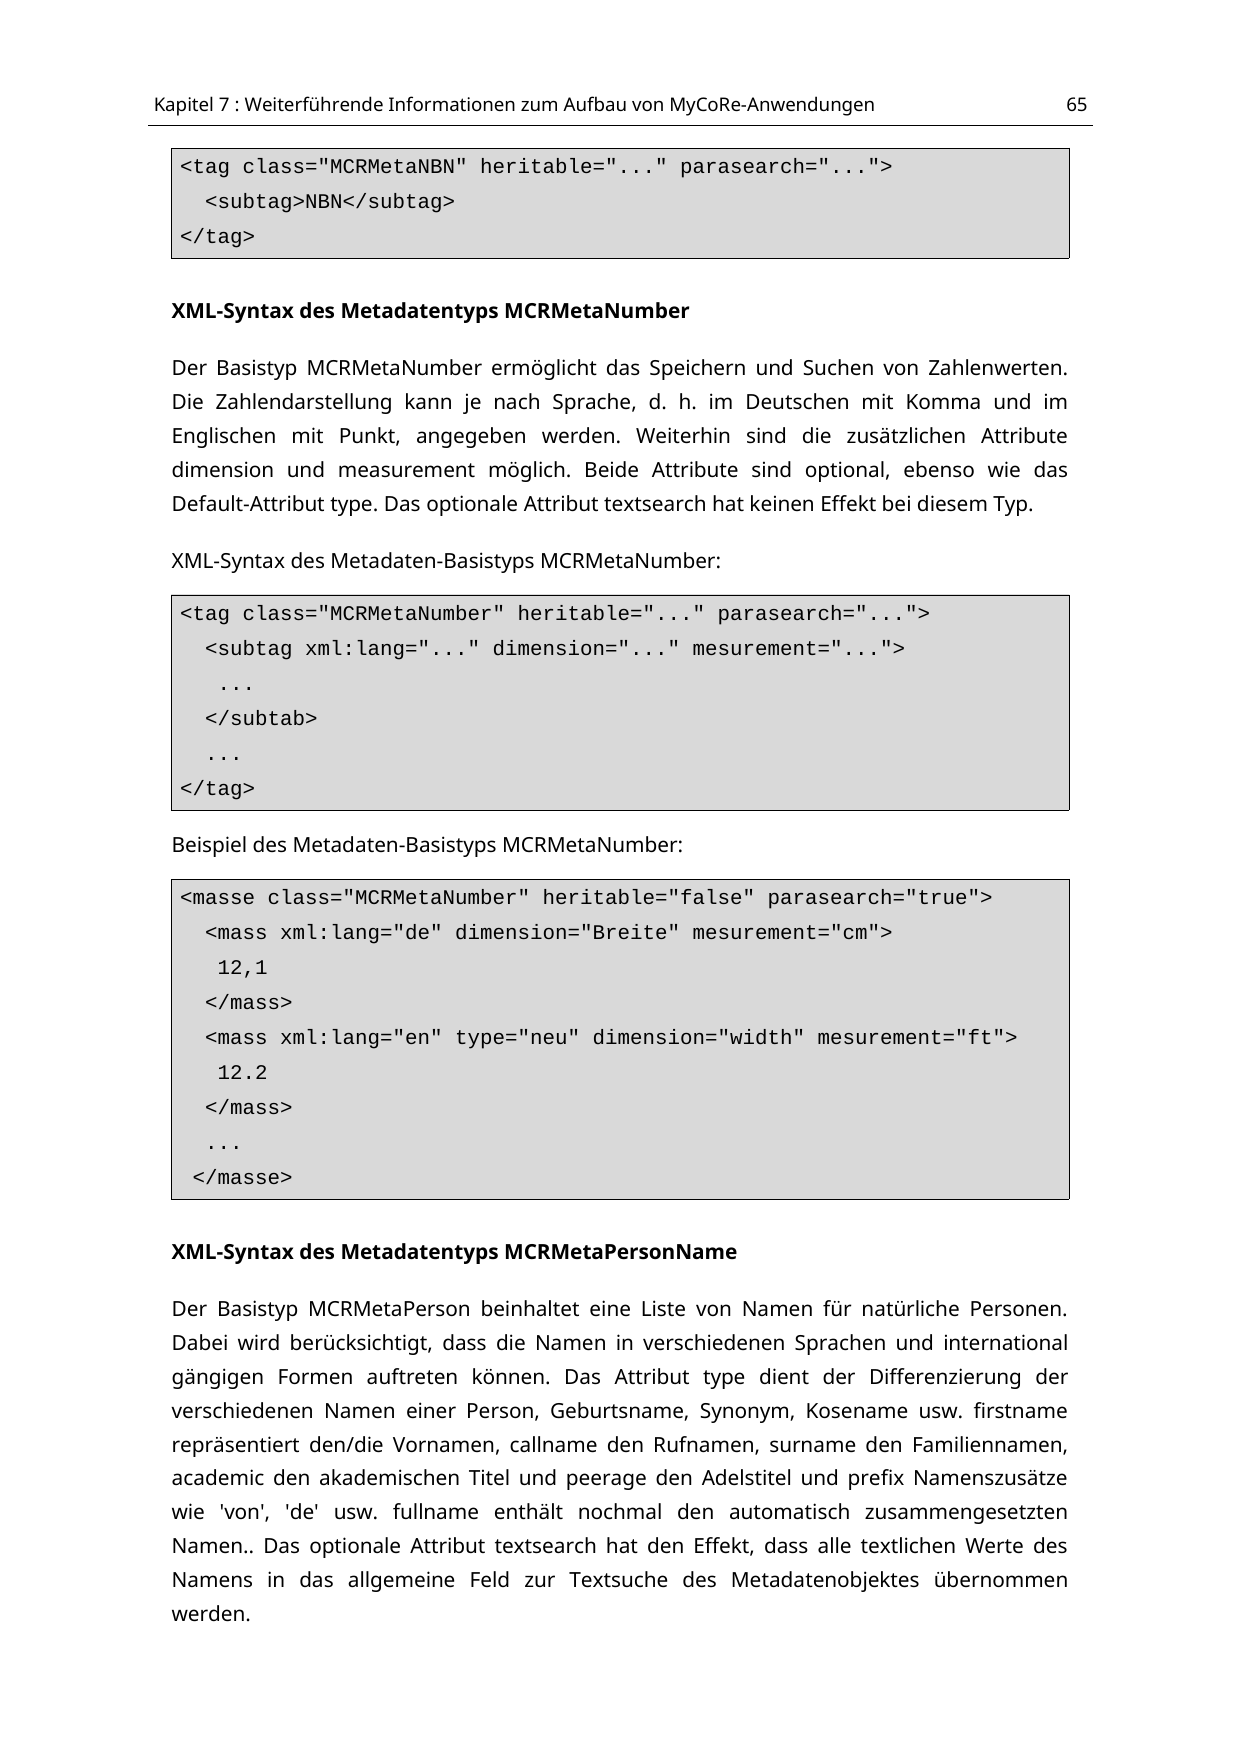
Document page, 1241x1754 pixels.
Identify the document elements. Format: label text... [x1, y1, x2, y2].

text <mass xml:lang="en" type="neu" dimension="width" mesurement="ft"> [172, 1019, 1069, 1051]
subtitle XML-Syntax des Metadatentyps MCRMetaNumber [171, 296, 1092, 324]
text <subtag xml:lang="..." dimension="..." mesurement="..."> [172, 629, 1069, 661]
text </mass> [172, 984, 1069, 1016]
text ... [172, 1124, 1069, 1156]
text 12.2 [172, 1054, 1069, 1086]
subtitle XML-Syntax des Metadatentyps MCRMetaPersonName [171, 1237, 1092, 1265]
text <tag class="MCRMetaNumber" heritable="..." parasearch="..."> [172, 596, 1069, 626]
text <mass xml:lang="de" dimension="Breite" mesurement="cm"> [172, 914, 1069, 946]
text Der Basistyp MCRMetaPerson beinhaltet eine Liste von Namen für natürliche Personen. Dabei wird berücksichtigt, dass die Namen in verschiedenen Sprachen und international gängigen Formen auftreten können. Das Attribut type dient der Differenzierung der verschiedenen Namen einer Person, Geburtsname, Synonym, Kosename usw. firstname repräsentiert den/die Vornamen, callname den Rufnamen, surname den Familiennamen, academic den akademischen Titel und peerage den Adelstitel und prefix Namenszusätze wie 'von', 'de' usw. fullname enthält nochmal den automatisch zusammengesetzten Namen.. Das optionale Attribut textsearch hat den Effekt, dass alle textlichen Werte des Namens in das allgemeine Feld zur Textsuche des Metadatenobjektes übernommen werden. [171, 1294, 1069, 1627]
text <masse class="MCRMetaNumber" heritable="false" parasearch="true"> [172, 880, 1069, 911]
text ... [172, 664, 1069, 696]
text 12,1 [172, 949, 1069, 981]
text </tag> [172, 218, 1069, 258]
text Beispiel des Metadaten-Basistyps MCRMetaNumber: [171, 830, 1069, 858]
text </masse> [172, 1159, 1069, 1199]
text XML-Syntax des Metadaten-Basistyps MCRMetaNumber: [171, 546, 1069, 574]
text </tag> [172, 769, 1069, 810]
text ... [172, 734, 1069, 766]
text </mass> [172, 1089, 1069, 1121]
text Der Basistyp MCRMetaNumber ermöglicht das Speichern und Suchen von Zahlenwerten. Die Zahlendarstellung kann je nach Sprache, d. h. im Deutschen mit Komma und im Englischen mit Punkt, angegeben werden. Weiterhin sind die zusätzlichen Attribute dimension und measurement möglich. Beide Attribute sind optional, ebenso wie das Default-Attribut type. Das optionale Attribut textsearch hat keinen Effekt bei diesem Typ. [171, 353, 1069, 517]
text <tag class="MCRMetaNBN" heritable="..." parasearch="..."> [172, 149, 1069, 179]
text <subtag>NBN</subtag> [172, 183, 1069, 214]
text </subtab> [172, 699, 1069, 731]
